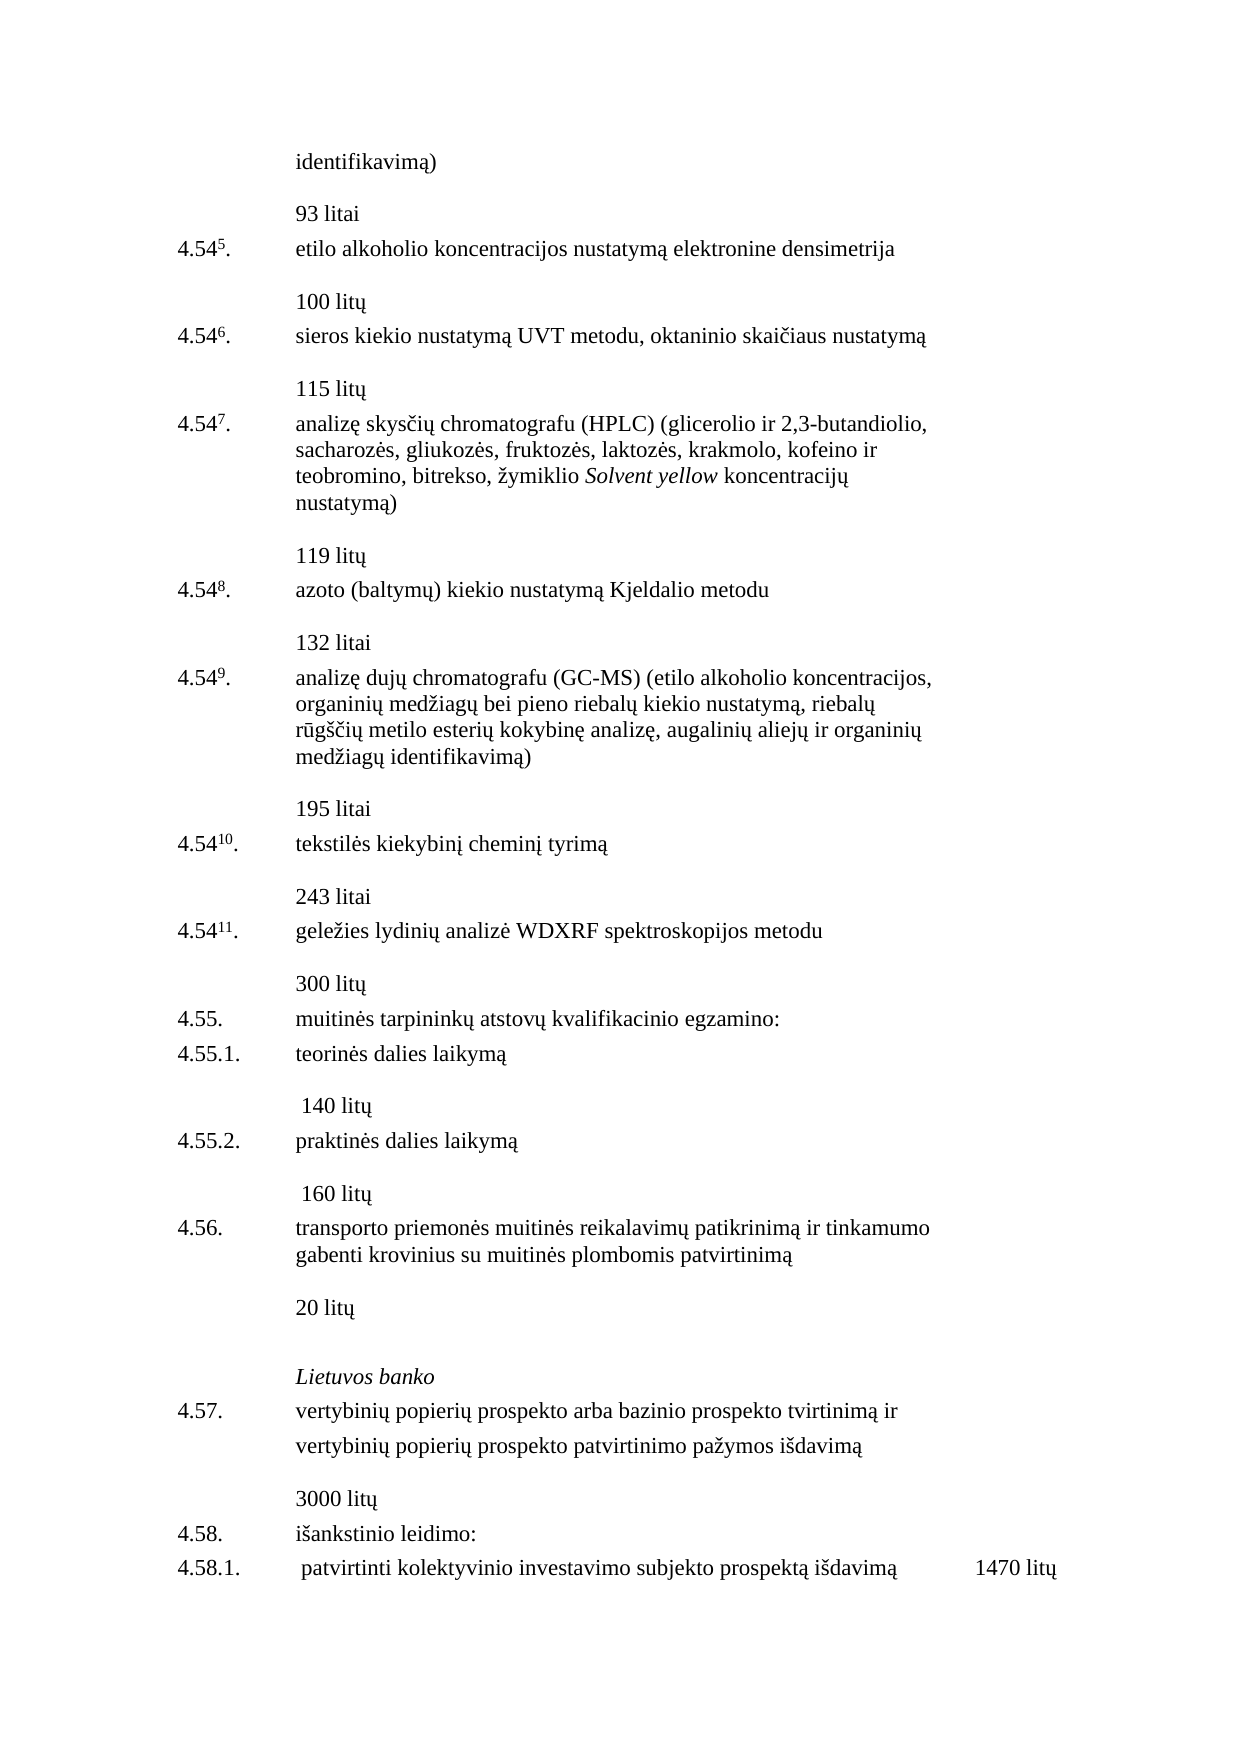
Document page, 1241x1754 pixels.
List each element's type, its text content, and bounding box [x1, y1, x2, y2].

text 4.57. vertybinių popierių prospekto arba bazinio prospekto tvirtinimą ir [177, 1398, 1122, 1424]
text 4.55.2. praktinės dalies laikymą 160 litų [177, 1127, 945, 1206]
text 4.5411. geležies lydinių analizė WDXRF spektroskopijos metodu 300 litų [177, 918, 945, 997]
text 4.545. etilo alkoholio koncentracijos nustatymą elektronine densimetrija 100 litų [177, 235, 945, 314]
text 4.58. išankstinio leidimo: [177, 1520, 945, 1546]
text Lietuvos banko [177, 1363, 945, 1389]
text 4.546. sieros kiekio nustatymą UVT metodu, oktaninio skaičiaus nustatymą 115 litų [177, 322, 945, 402]
text 4.547. analizę skysčių chromatografu (HPLC) (glicerolio ir 2,3-butandiolio, sacharozės, gliukozės, fruktozės, laktozės, krakmolo, kofeino ir teobromino, bitrekso, žymiklio Solvent yellow koncentracijų nustatymą) 119 litų [177, 410, 945, 568]
text identifikavimą) 93 litai [177, 148, 945, 227]
text 4.549. analizę dujų chromatografu (GC-MS) (etilo alkoholio koncentracijos, organinių medžiagų bei pieno riebalų kiekio nustatymą, riebalų rūgščių metilo esterių kokybinę analizę, augalinių aliejų ir organinių medžiagų identifikavimą) 195 litai [177, 664, 945, 822]
text 4.5410. tekstilės kiekybinį cheminį tyrimą 243 litai [177, 830, 945, 909]
text vertybinių popierių prospekto patvirtinimo pažymos išdavimą 3000 litų [295, 1432, 945, 1511]
text 4.55. muitinės tarpininkų atstovų kvalifikacinio egzamino: [177, 1005, 945, 1031]
text 4.55.1. teorinės dalies laikymą 140 litų [177, 1040, 945, 1119]
text 4.58.1. patvirtinti kolektyvinio investavimo subjekto prospektą išdavimą 1470 litų [177, 1554, 1107, 1581]
text 4.56. transporto priemonės muitinės reikalavimų patikrinimą ir tinkamumo gabenti krovinius su muitinės plombomis patvirtinimą 20 litų [177, 1214, 945, 1320]
text 4.548. azoto (baltymų) kiekio nustatymą Kjeldalio metodu 132 litai [177, 576, 945, 655]
